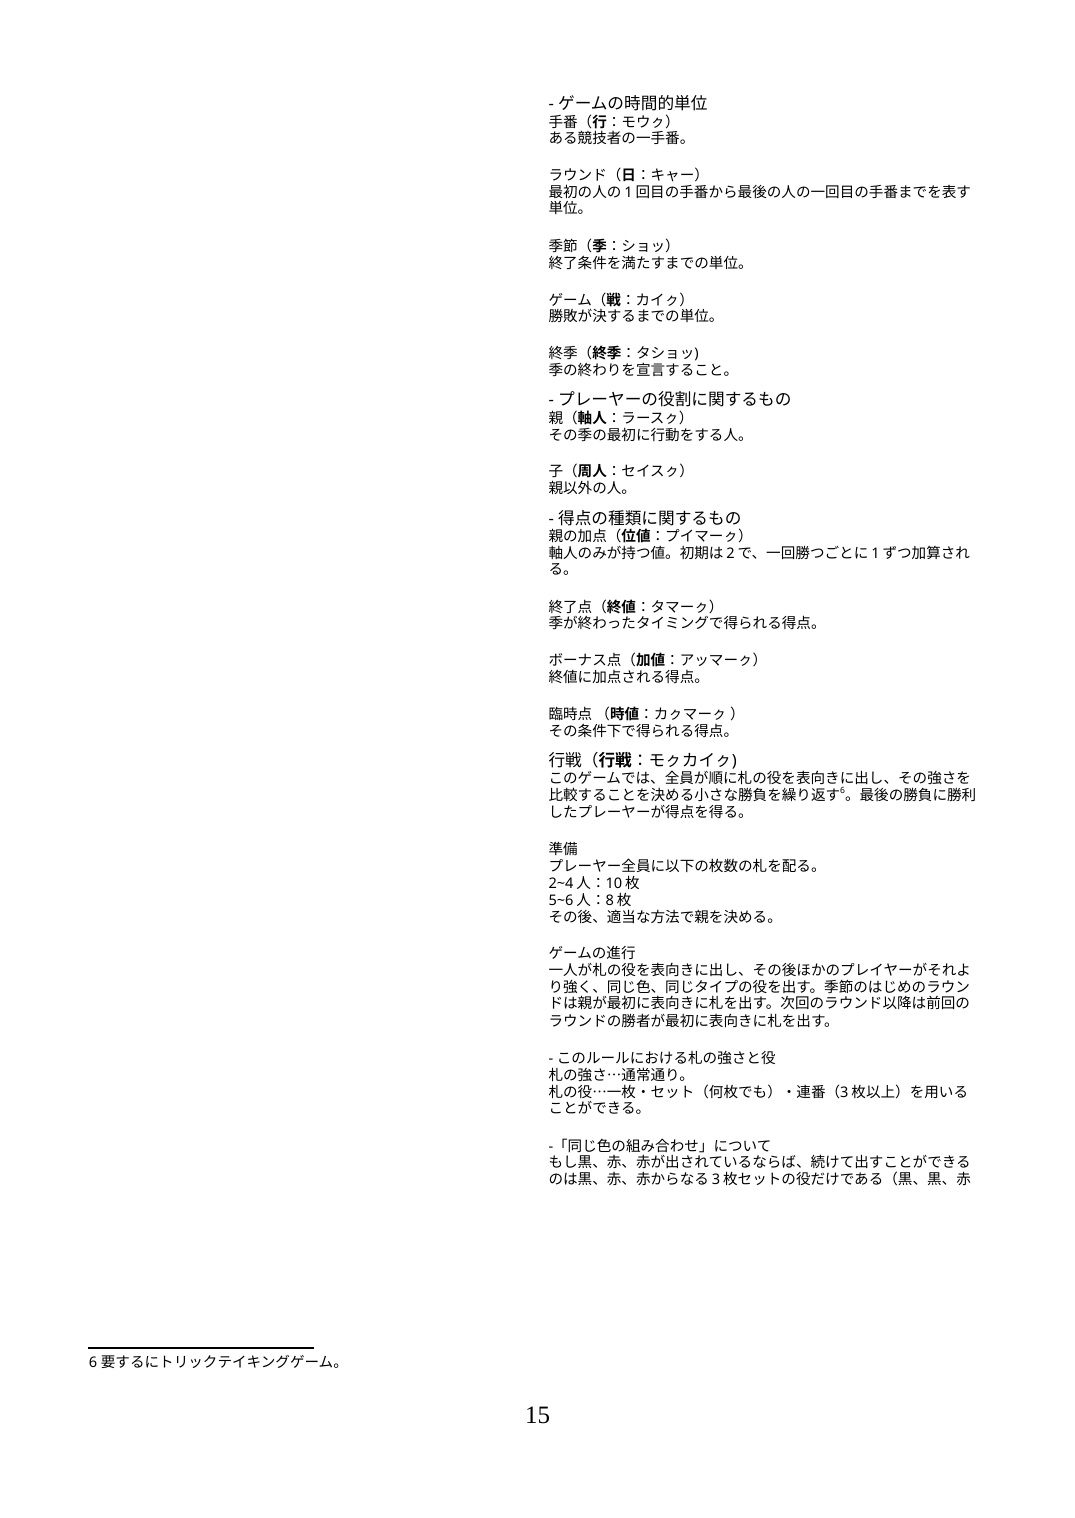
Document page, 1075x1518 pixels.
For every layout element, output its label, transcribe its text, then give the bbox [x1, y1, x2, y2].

table_cell - プレーヤーの役割に関するもの 親（軸人：ラースㇰ） その季の最初に行動をする人。 子（周人：セイスㇰ） 親以外の人。 [543, 385, 985, 503]
table_cell [89, 385, 531, 503]
table_cell [89, 503, 531, 745]
table_cell [532, 745, 542, 1194]
table_cell [532, 385, 542, 503]
table_cell 行戦（行戦：モㇰカイㇰ) このゲームでは、全員が順に札の役を表向きに出し、その強さを比較することを決める小さな勝負を繰り返す。最後の勝負に勝利したプレーヤーが得点を得る。 準備 プレーヤー全員に以下の枚数の札を配る。 2~4人：10枚 5~6人：8枚 その後、適当な方法で親を決める。 ゲームの進行 一人が札の役を表向きに出し、その後ほかのプレイヤーがそれより強く、同じ色、同じタイプの役を出す。季節のはじめのラウンドは親が最初に表向きに札を出す。次回のラウンド以降は前回のラウンドの勝者が最初に表向きに札を出す。 - このルールにおける札の強さと役 札の強さ…通常通り。 札の役…一枚・セット（何枚でも）・連番（3枚以上）を用いることができる。 -「同じ色の組み合わせ」について もし黒、赤、赤が出されているならば、続けて出すことができるのは黒、赤、赤からなる3枚セットの役だけである（黒、黒、赤 [543, 745, 985, 1194]
table_cell [532, 503, 542, 745]
table_cell - ゲームの時間的単位 手番（行：モウㇰ） ある競技者の一手番。 ラウンド（日：キャー） 最初の人の1回目の手番から最後の人の一回目の手番までを表す単位。 季節（季：ショッ） 終了条件を満たすまでの単位。 ゲーム（戦：カイㇰ） 勝敗が決するまでの単位。 終季（終季：タショッ) 季の終わりを宣言すること。 [543, 89, 985, 385]
table_cell [532, 89, 542, 385]
table_cell [89, 745, 531, 1194]
table_cell - 得点の種類に関するもの 親の加点（位値：プイマーㇰ） 軸人のみが持つ値。初期は2で、一回勝つごとに1ずつ加算される。 終了点（終値：タマーㇰ） 季が終わったタイミングで得られる得点。 ボーナス点（加値：アッマーㇰ） 終値に加点される得点。 臨時点 （時値：カㇰマーㇰ ） その条件下で得られる得点。 [543, 503, 985, 745]
table_cell [89, 89, 531, 385]
